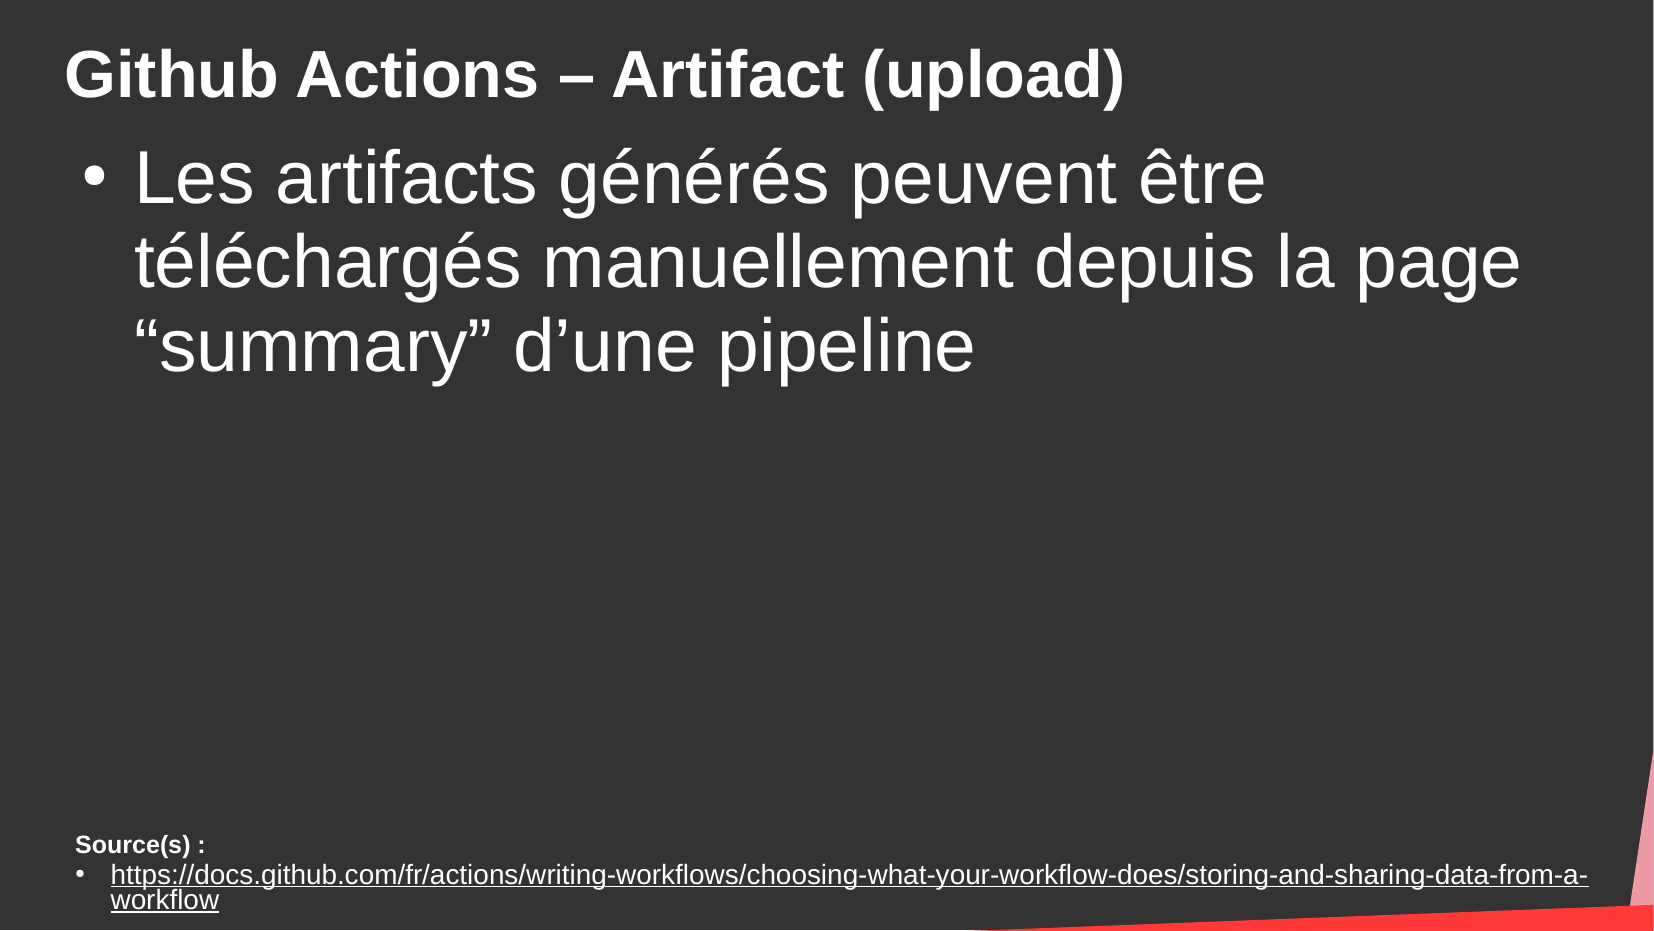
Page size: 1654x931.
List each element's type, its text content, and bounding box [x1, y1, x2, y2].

text_box Source(s) : https://docs.github.com/fr/actions/writing-workflows/choosing-what-your-workflow-does/storing-and-sharing-data-from-a-workflow [60, 791, 1607, 898]
list Les artifacts générés peuvent être téléchargés manuellement depuis la page “summary” d’une pipeline [63, 135, 1542, 756]
text_box [967, 745, 1654, 931]
title Github Actions – Artifact (upload) [64, 37, 1471, 113]
